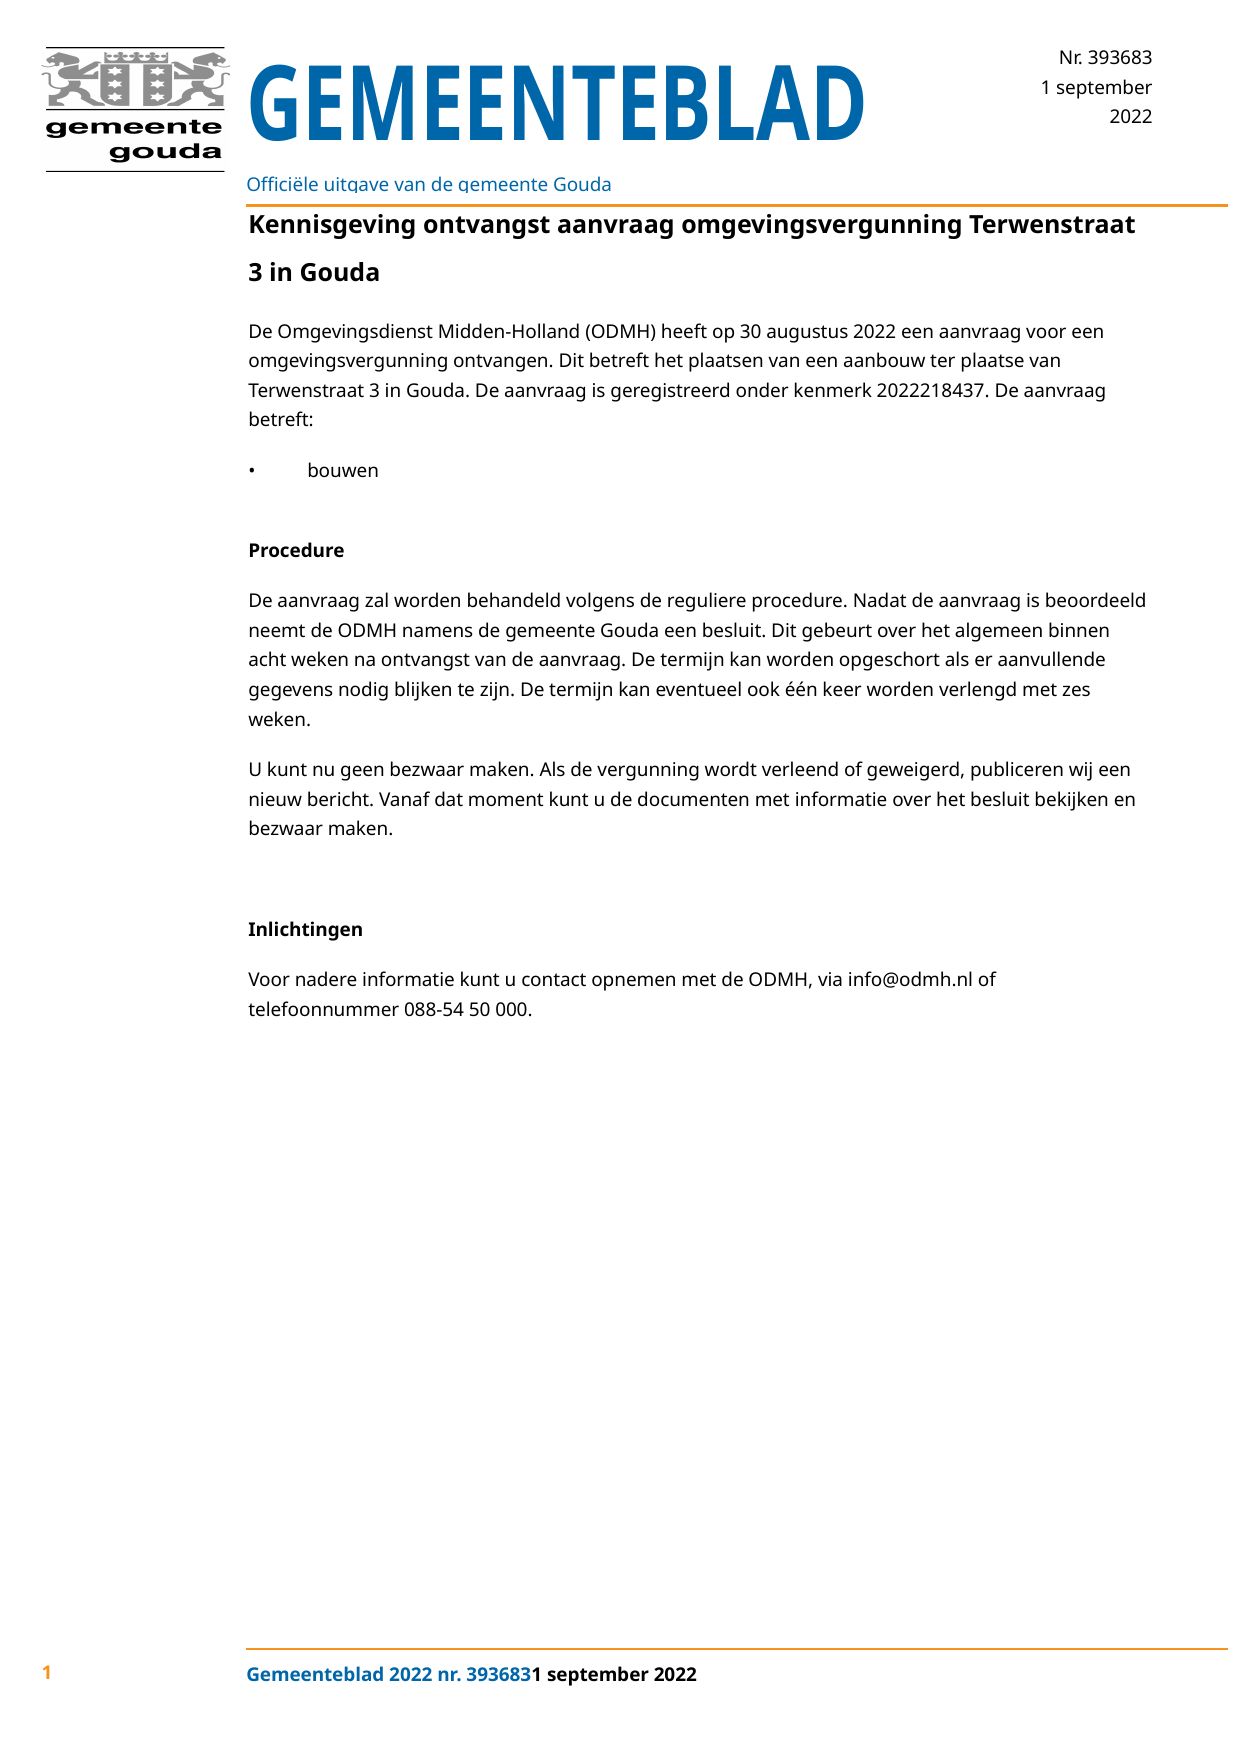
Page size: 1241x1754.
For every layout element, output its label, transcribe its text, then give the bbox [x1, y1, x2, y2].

picture [41, 47, 231, 172]
text Kennisgeving ontvangst aanvraag omgevingsvergunning Terwenstraat 3 in Gouda [248, 207, 1152, 288]
text U kunt nu geen bezwaar maken. Als de vergunning wordt verleend of geweigerd, publiceren wij een nieuw bericht. Vanaf dat moment kunt u de documenten met informatie over het besluit bekijken en bezwaar maken. [248, 756, 1152, 841]
text Voor nadere informatie kunt u contact opnemen met de ODMH, via info@odmh.nl of telefoonnummer 088-54 50 000. [248, 967, 1152, 1022]
text Procedure [248, 537, 1152, 563]
text De Omgevingsdienst Midden-Holland (ODMH) heeft op 30 augustus 2022 een aanvraag voor een omgevingsvergunning ontvangen. Dit betreft het plaatsen van een aanbouw ter plaatse van Terwenstraat 3 in Gouda. De aanvraag is geregistreerd onder kenmerk 2022218437. De aanvraag betreft: [248, 318, 1152, 432]
text De aanvraag zal worden behandeld volgens de reguliere procedure. Nadat de aanvraag is beoordeeld neemt de ODMH namens de gemeente Gouda een besluit. Dit gebeurt over het algemeen binnen acht weken na ontvangst van de aanvraag. De termijn kan worden opgeschort als er aanvullende gegevens nodig blijken te zijn. De termijn kan eventueel ook één keer worden verlengd met zes weken. [248, 587, 1152, 732]
list bouwen [248, 457, 1152, 483]
text Inlichtingen [248, 916, 1152, 942]
